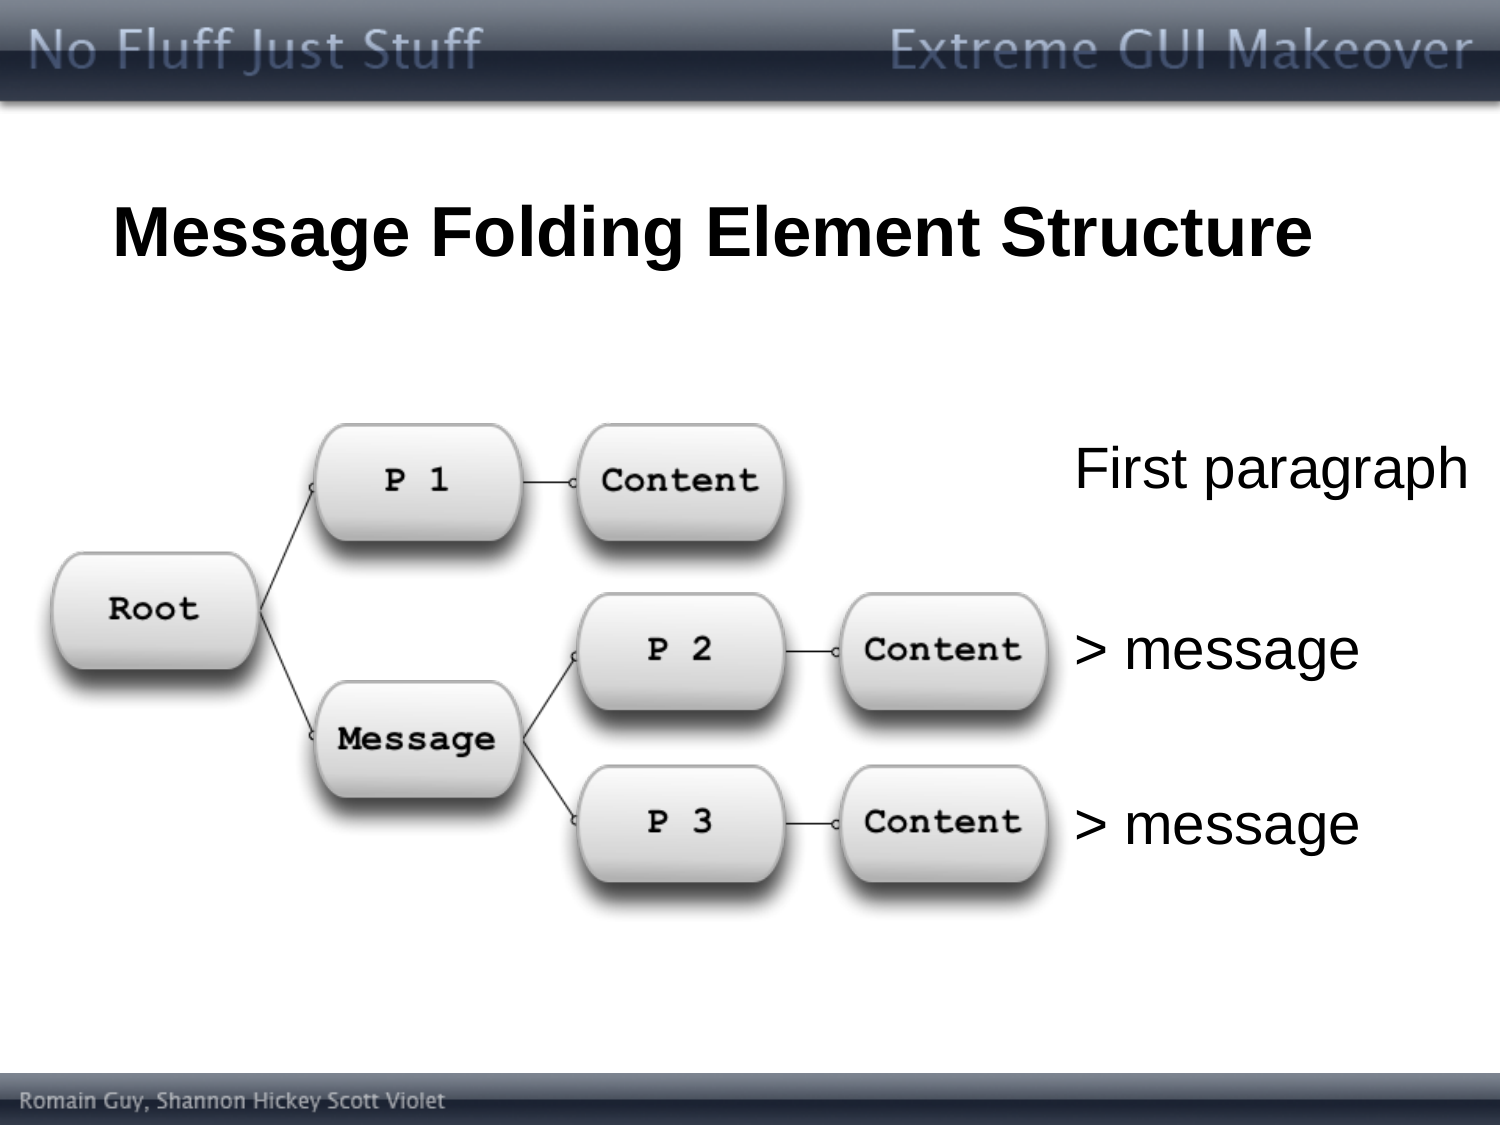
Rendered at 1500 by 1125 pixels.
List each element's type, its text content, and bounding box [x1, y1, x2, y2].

text_box > message [1074, 787, 1362, 870]
picture [0, 0, 1500, 114]
title Message Folding Element Structure [112, 119, 1417, 271]
picture [26, 416, 1074, 925]
picture [0, 1073, 1500, 1125]
text_box First paragraph [1074, 431, 1471, 514]
text_box > message [1074, 611, 1362, 694]
